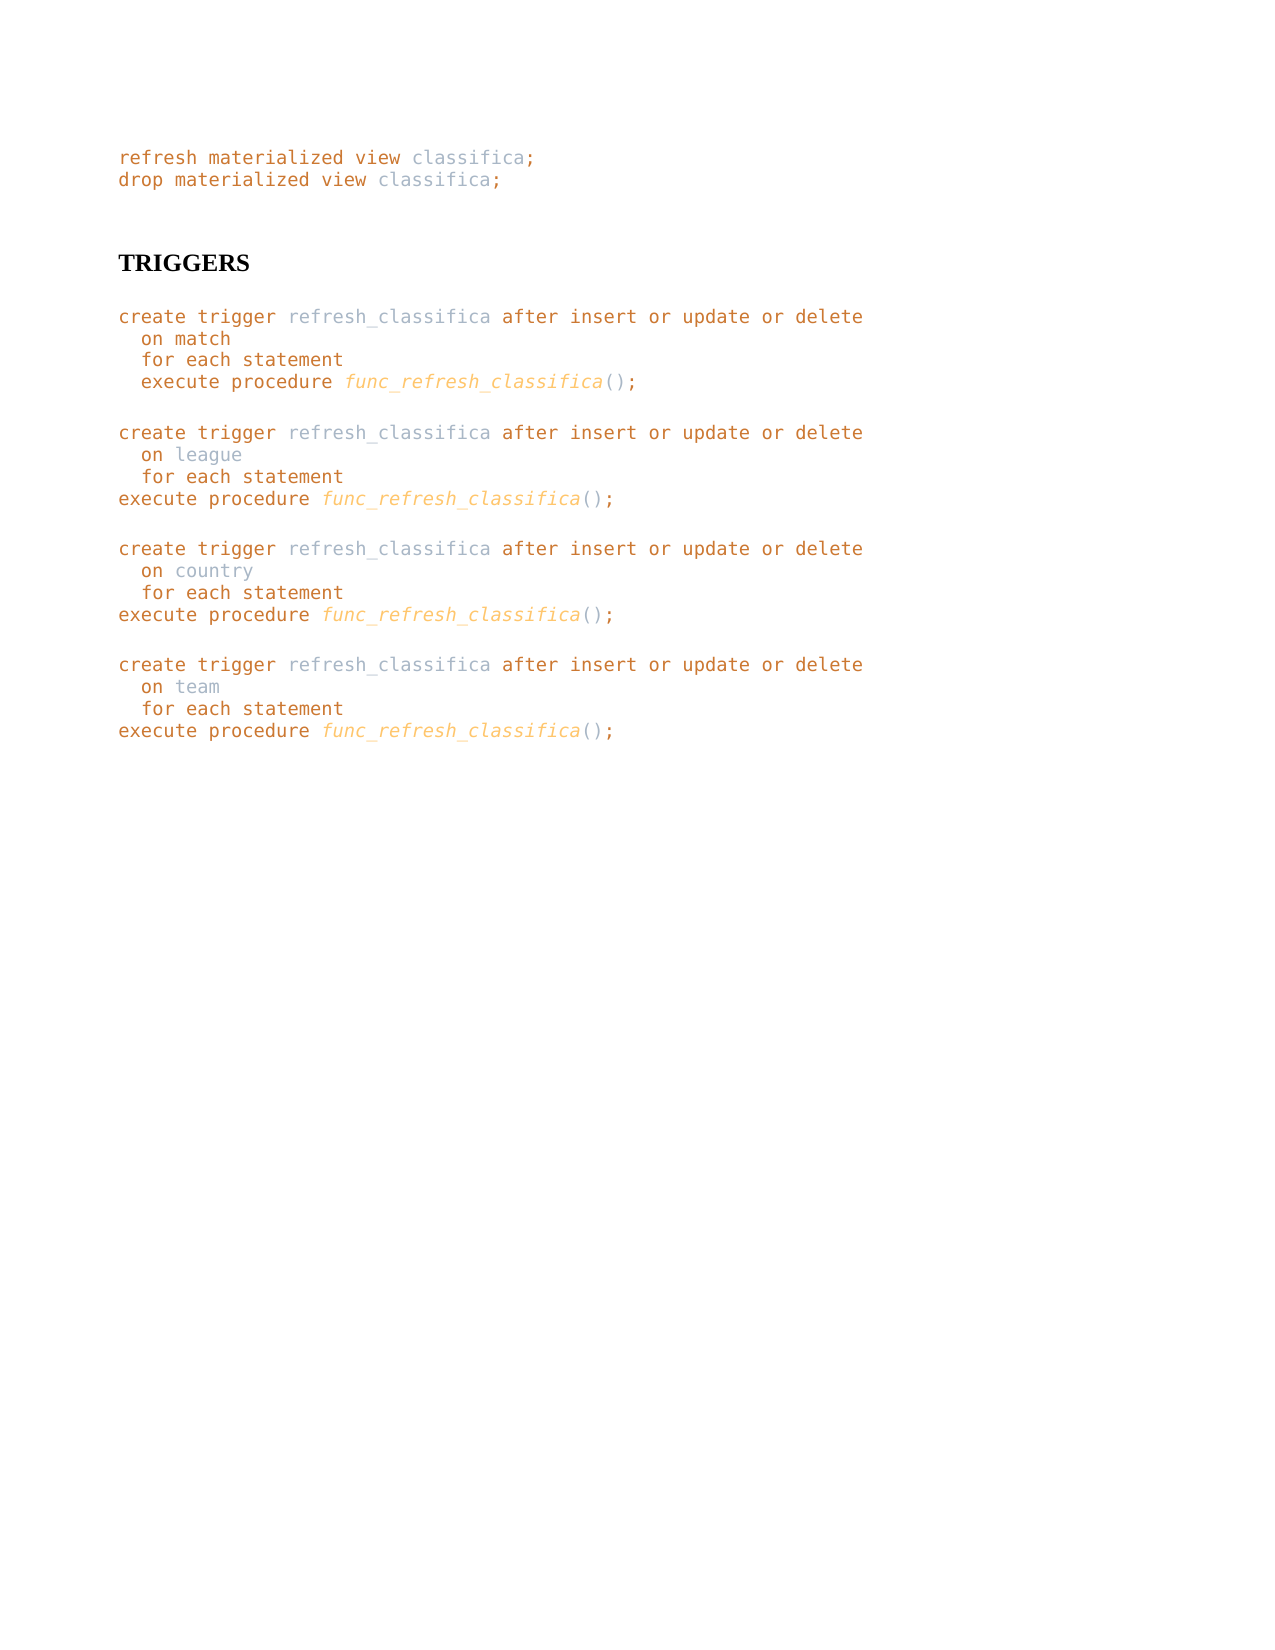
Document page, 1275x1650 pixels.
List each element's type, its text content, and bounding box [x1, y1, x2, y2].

text refresh materialized view classifica; drop materialized view classifica; [118, 118, 1157, 191]
text create trigger refresh_classifica after insert or update or delete on match for each statement execute procedure func_refresh_classifica(); create trigger refresh_classifica after insert or update or delete on league for each statement execute procedure func_refresh_classifica(); create trigger refresh_classifica after insert or update or delete on country for each statement execute procedure func_refresh_classifica(); create trigger refresh_classifica after insert or update or delete on team for each statement execute procedure func_refresh_classifica(); [118, 306, 1157, 742]
text TRIGGERS [118, 248, 1157, 277]
